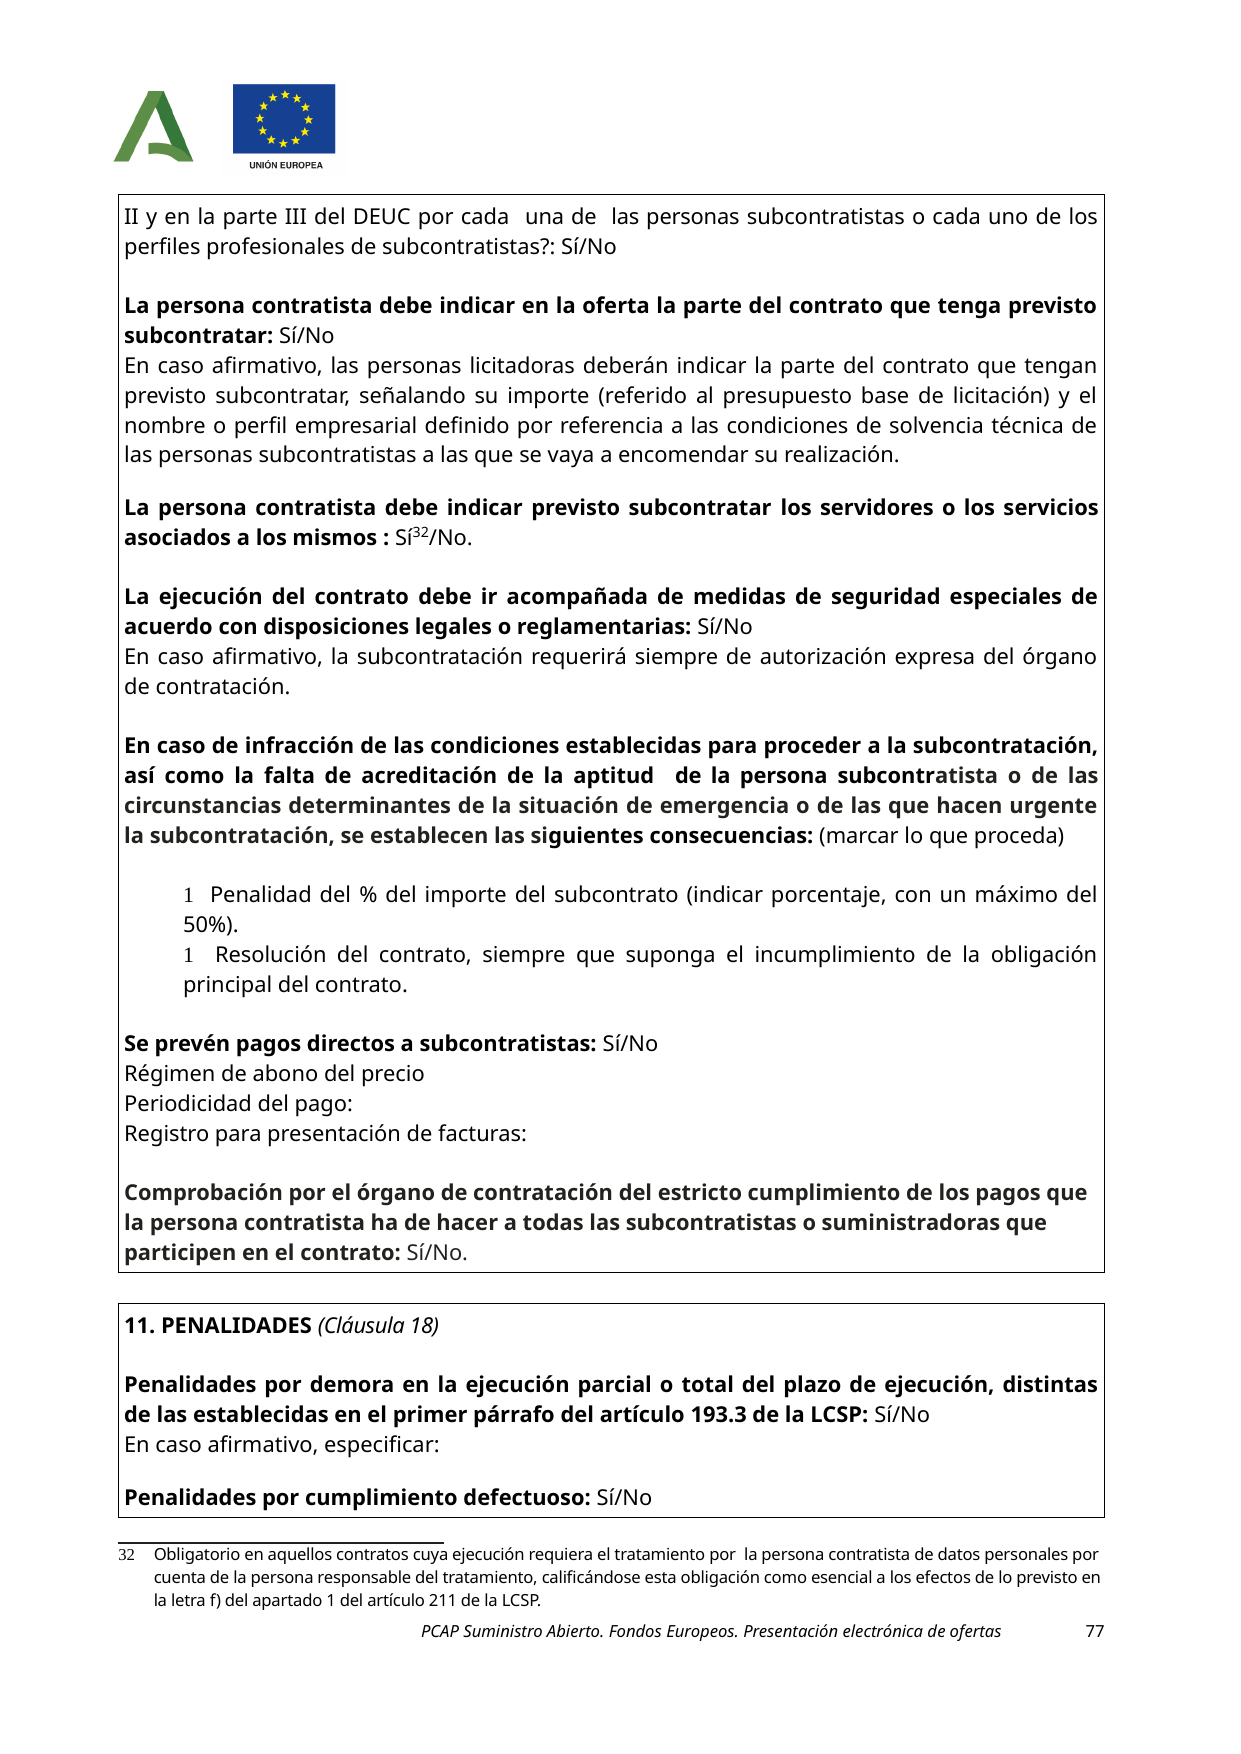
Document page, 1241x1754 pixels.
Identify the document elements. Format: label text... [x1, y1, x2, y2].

picture [109, 86, 198, 166]
table_header II y en la parte III del DEUC por cada una de las personas subcontratistas o cada uno de los perfiles profesionales de subcontratistas?: Sí/No La persona contratista debe indicar en la oferta la parte del contrato que tenga previsto subcontratar: Sí/No En caso afirmativo, las personas licitadoras deberán indicar la parte del contrato que tengan previsto subcontratar, señalando su importe (referido al presupuesto base de licitación) y el nombre o perfil empresarial definido por referencia a las condiciones de solvencia técnica de las personas subcontratistas a las que se vaya a encomendar su realización. La persona contratista debe indicar previsto subcontratar los servidores o los servicios asociados a los mismos : Sí/No. La ejecución del contrato debe ir acompañada de medidas de seguridad especiales de acuerdo con disposiciones legales o reglamentarias: Sí/No En caso afirmativo, la subcontratación requerirá siempre de autorización expresa del órgano de contratación. En caso de infracción de las condiciones establecidas para proceder a la subcontratación, así como la falta de acreditación de la aptitud de la persona subcontratista o de las circunstancias determinantes de la situación de emergencia o de las que hacen urgente la subcontratación, se establecen las siguientes consecuencias: (marcar lo que proceda)  Penalidad del % del importe del subcontrato (indicar porcentaje, con un máximo del 50%).  Resolución del contrato, siempre que suponga el incumplimiento de la obligación principal del contrato. Se prevén pagos directos a subcontratistas: Sí/No Régimen de abono del precio Periodicidad del pago: Registro para presentación de facturas: Comprobación por el órgano de contratación del estricto cumplimiento de los pagos que la persona contratista ha de hacer a todas las subcontratistas o suministradoras que participen en el contrato: Sí/No. [119, 195, 1104, 1272]
table_header 11. PENALIDADES (Cláusula 18) Penalidades por demora en la ejecución parcial o total del plazo de ejecución, distintas de las establecidas en el primer párrafo del artículo 193.3 de la LCSP: Sí/No En caso afirmativo, especificar: Penalidades por cumplimiento defectuoso: Sí/No [119, 1304, 1104, 1517]
picture [221, 78, 347, 176]
